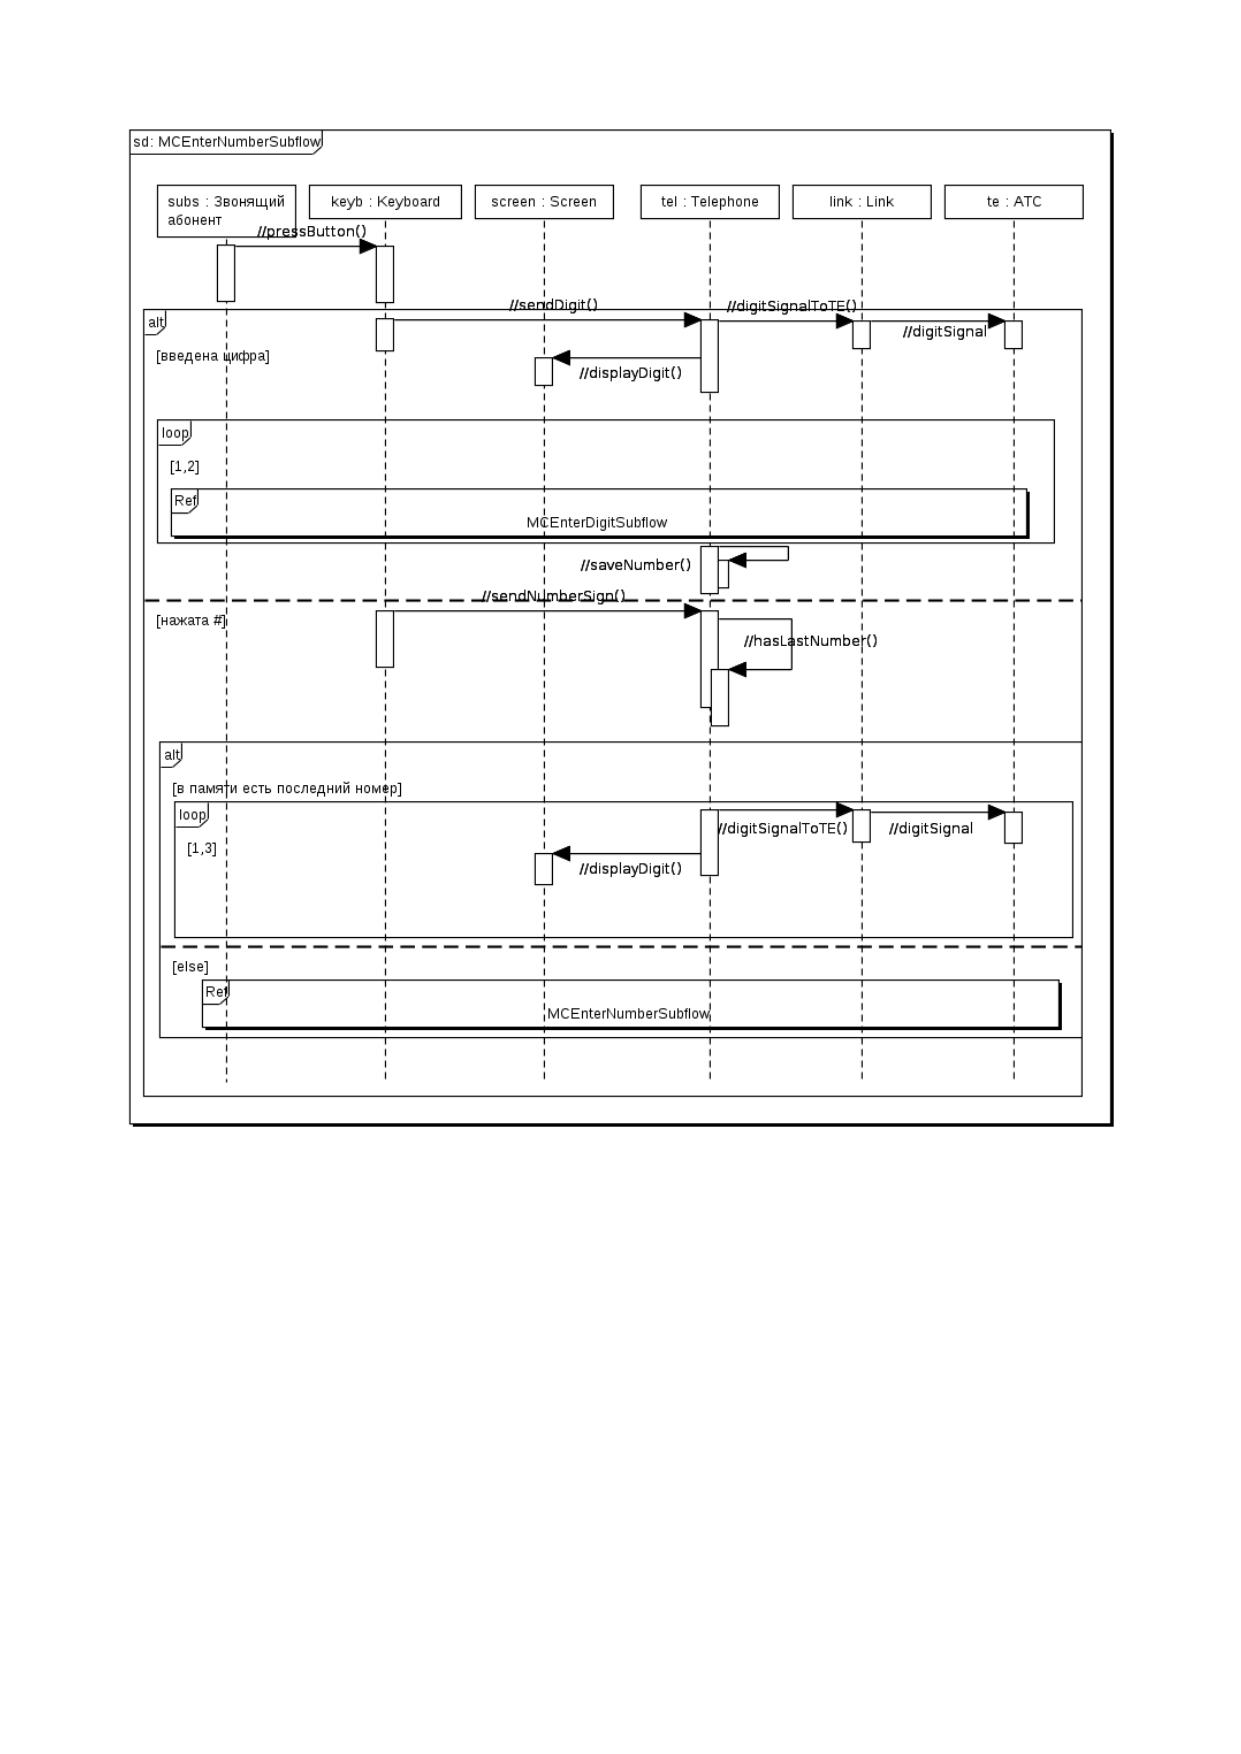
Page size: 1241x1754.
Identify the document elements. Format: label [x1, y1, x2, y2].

picture [118, 118, 1123, 1136]
